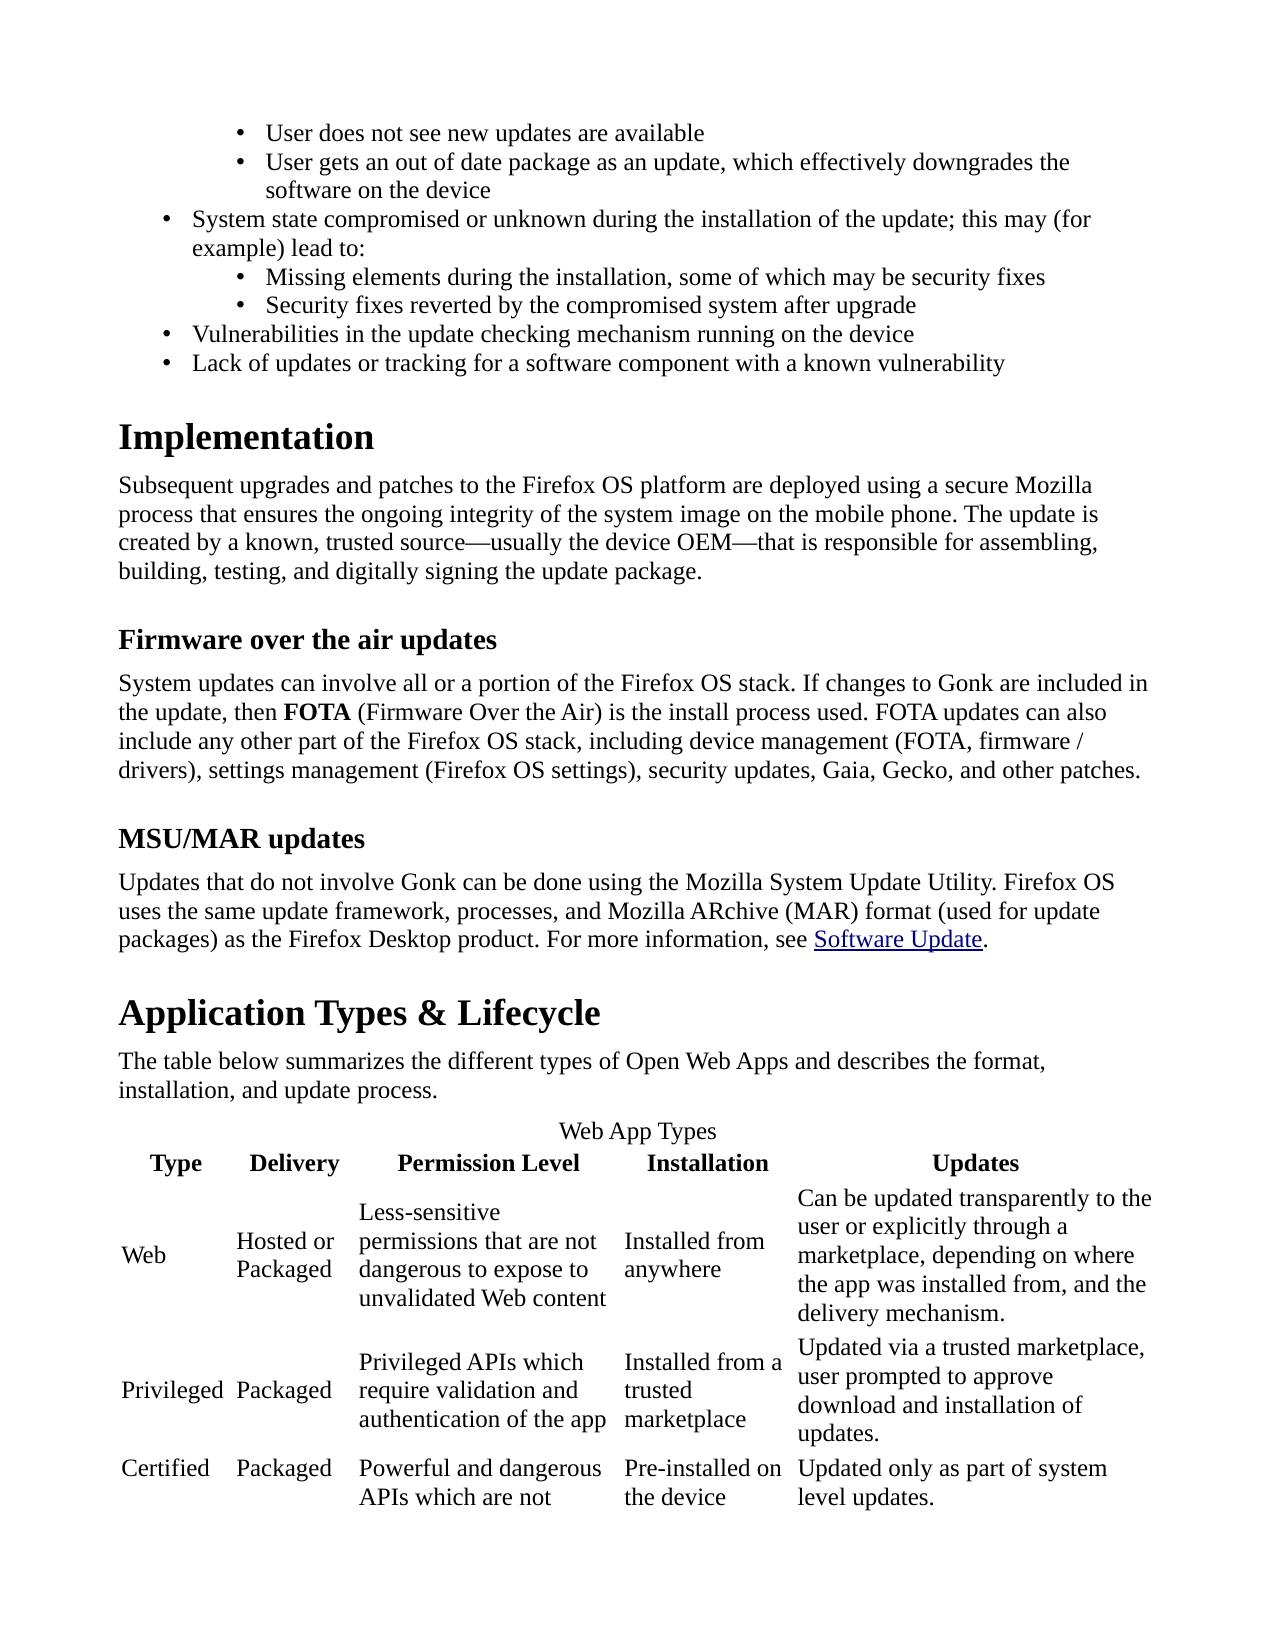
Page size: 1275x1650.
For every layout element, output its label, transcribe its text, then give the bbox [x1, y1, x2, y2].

table_cell Installed from anywhere [621, 1180, 794, 1329]
table_cell Pre-installed on the device [621, 1450, 794, 1513]
list User does not see new updates are available [236, 118, 1157, 147]
table_header Type [118, 1145, 233, 1180]
table_header Updates [794, 1145, 1157, 1180]
subtitle Implementation [118, 414, 1157, 457]
text The table below summarizes the different types of Open Web Apps and describes the format, installation, and update process. [118, 1046, 1157, 1104]
list Lack of updates or tracking for a software component with a known vulnerability [162, 348, 1157, 377]
table_cell Privileged APIs which require validation and authentication of the app [356, 1329, 621, 1450]
table_cell Hosted or Packaged [233, 1180, 356, 1329]
table_header Permission Level [356, 1145, 621, 1180]
subtitle Application Types & Lifecycle [118, 991, 1157, 1034]
table_cell Installed from a trusted marketplace [621, 1329, 794, 1450]
text System updates can involve all or a portion of the Firefox OS stack. If changes to Gonk are included in the update, then FOTA (Firmware Over the Air) is the install process used. FOTA updates can also include any other part of the Firefox OS stack, including device management (FOTA, firmware / drivers), settings management (Firefox OS settings), security updates, Gaia, Gecko, and other patches. [118, 668, 1157, 783]
list System state compromised or unknown during the installation of the update; this may (for example) lead to: [162, 204, 1157, 262]
list Missing elements during the installation, some of which may be security fixes [236, 262, 1157, 291]
table_cell Updated via a trusted marketplace, user prompted to approve download and installation of updates. [794, 1329, 1157, 1450]
table_header Delivery [233, 1145, 356, 1180]
table_cell Certified [118, 1450, 233, 1513]
table_cell Web [118, 1180, 233, 1329]
table_cell Updated only as part of system level updates. [794, 1450, 1157, 1513]
table_cell Can be updated transparently to the user or explicitly through a marketplace, depending on where the app was installed from, and the delivery mechanism. [794, 1180, 1157, 1329]
list Security fixes reverted by the compromised system after upgrade [236, 291, 1157, 319]
list Vulnerabilities in the update checking mechanism running on the device [162, 319, 1157, 348]
table_cell Less-sensitive permissions that are not dangerous to expose to unvalidated Web content [356, 1180, 621, 1329]
table_cell Privileged [118, 1329, 233, 1450]
subtitle MSU/MAR updates [118, 821, 1157, 854]
text Web App Types [118, 1116, 1157, 1145]
table_cell Powerful and dangerous APIs which are not [356, 1450, 621, 1513]
subtitle Firmware over the air updates [118, 622, 1157, 656]
table_header Installation [621, 1145, 794, 1180]
text Subsequent upgrades and patches to the Firefox OS platform are deployed using a secure Mozilla process that ensures the ongoing integrity of the system image on the mobile phone. The update is created by a known, trusted source—usually the device OEM—that is responsible for assembling, building, testing, and digitally signing the update package. [118, 470, 1157, 585]
text Updates that do not involve Gonk can be done using the Mozilla System Update Utility. Firefox OS uses the same update framework, processes, and Mozilla ARchive (MAR) format (used for update packages) as the Firefox Desktop product. For more information, see Software Update. [118, 867, 1157, 953]
table_cell Packaged [233, 1450, 356, 1513]
list User gets an out of date package as an update, which effectively downgrades the software on the device [236, 147, 1157, 204]
table_cell Packaged [233, 1329, 356, 1450]
